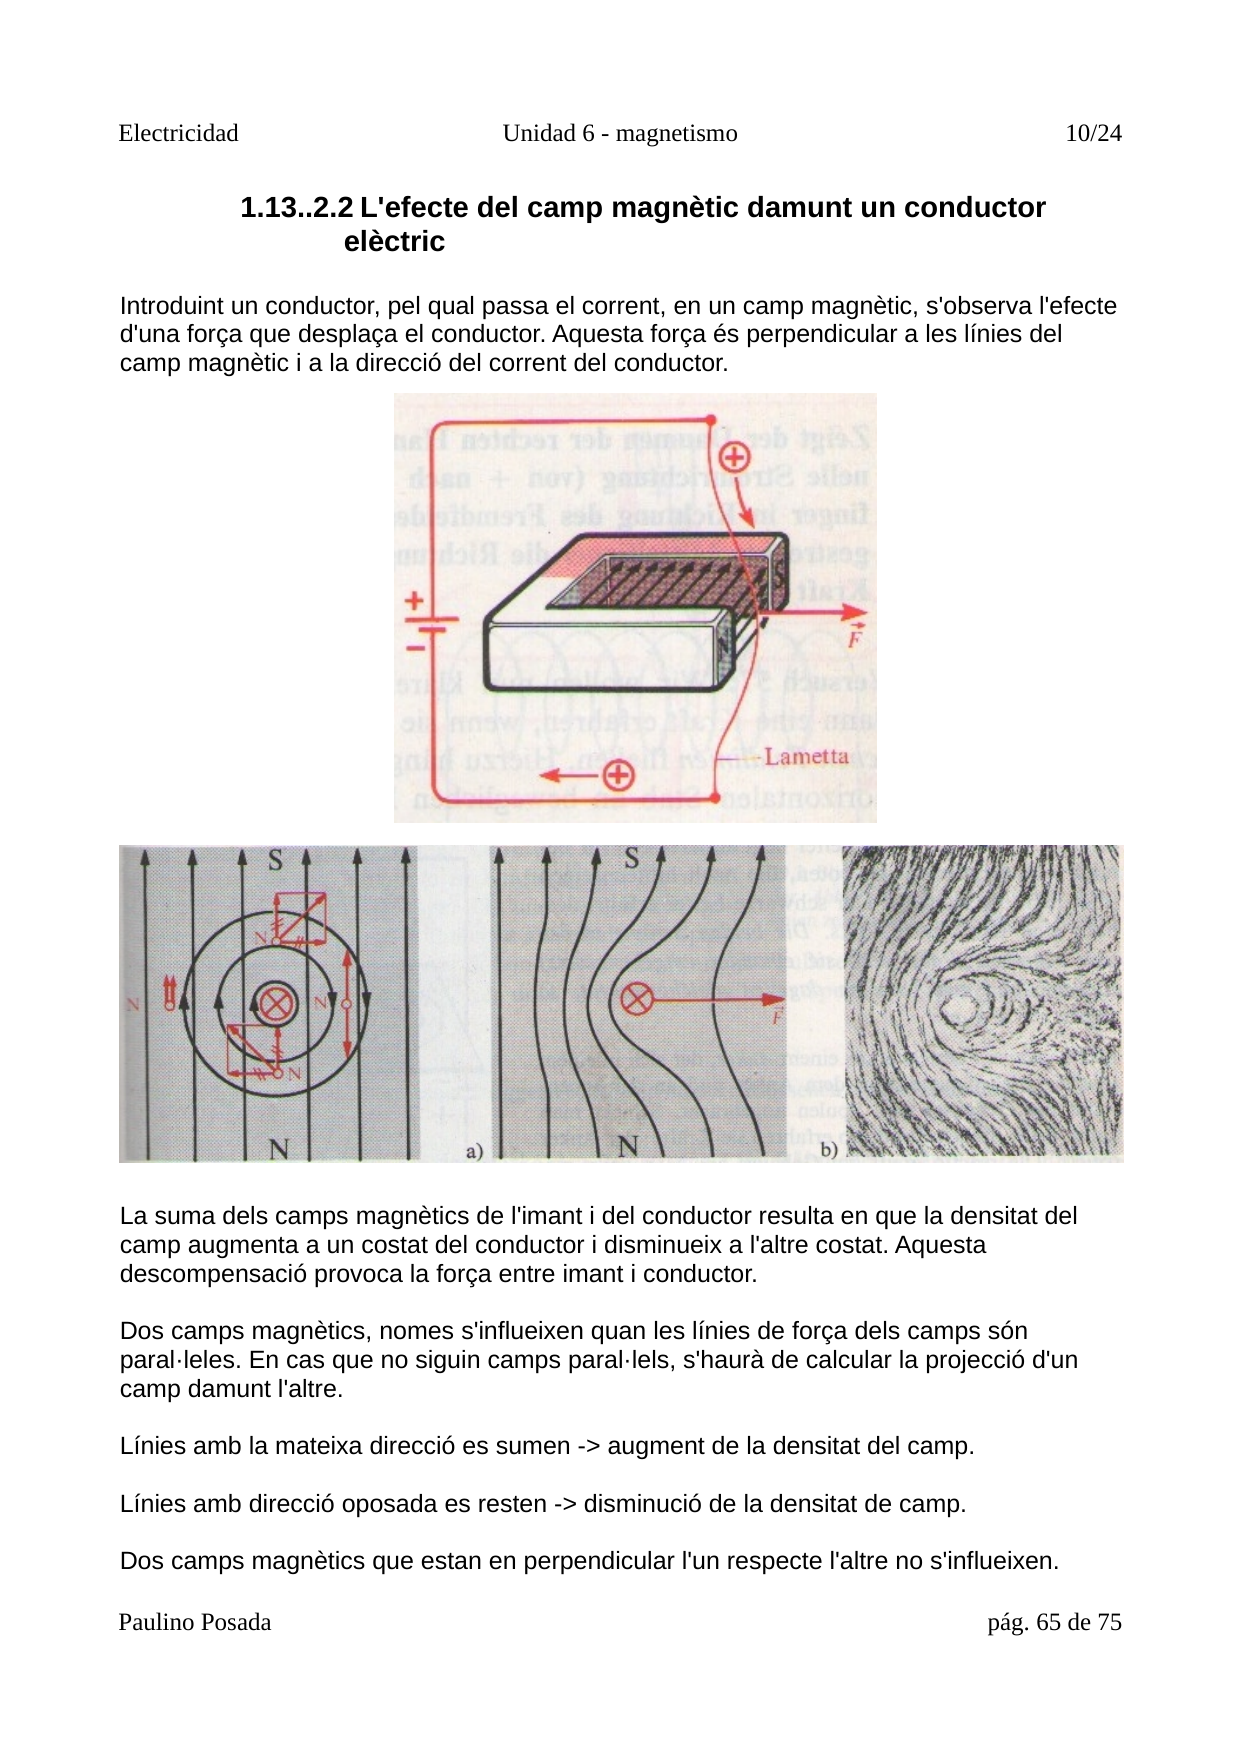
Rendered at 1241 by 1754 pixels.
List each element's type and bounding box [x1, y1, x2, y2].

picture [119, 845, 1124, 1163]
picture [394, 393, 877, 823]
